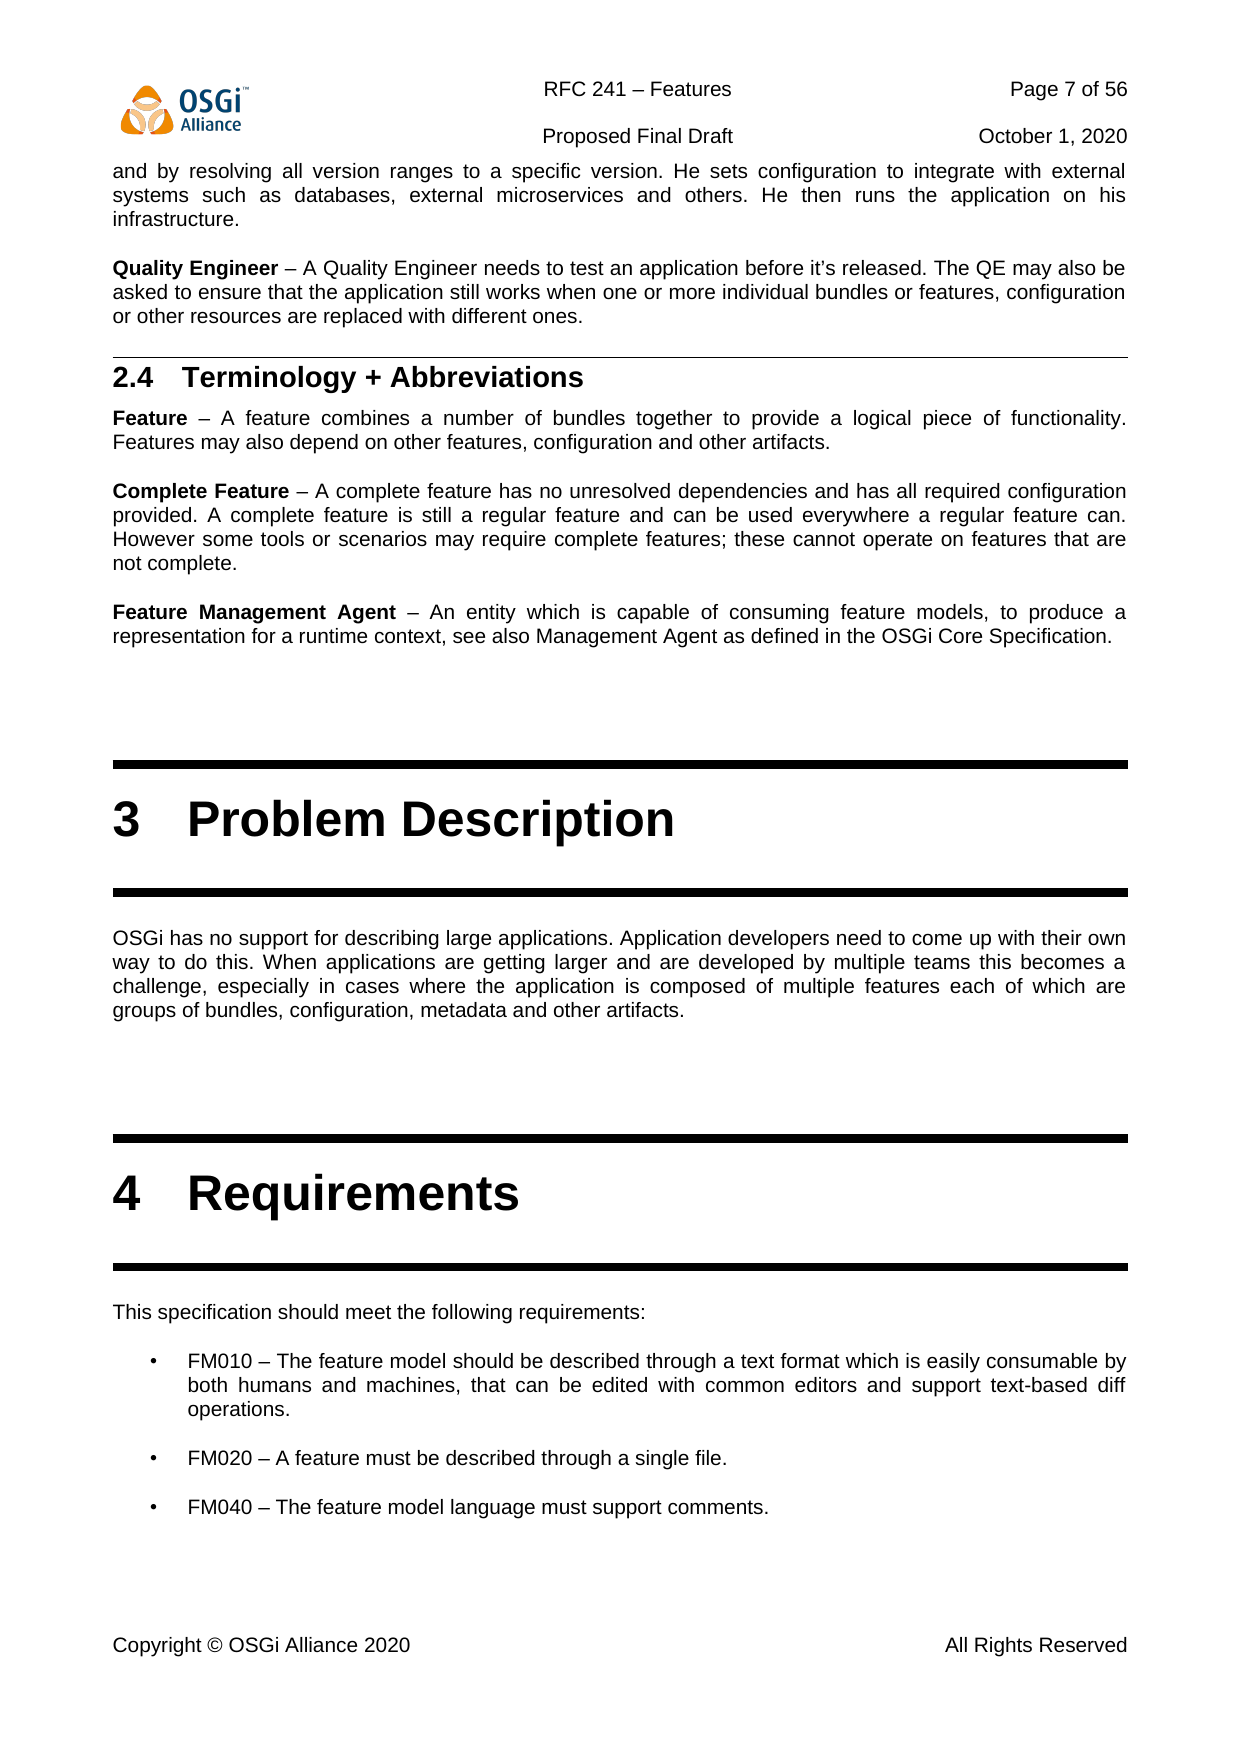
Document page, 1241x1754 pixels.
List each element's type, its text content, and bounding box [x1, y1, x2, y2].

text Quality Engineer – A Quality Engineer needs to test an application before it’s released. The QE may also be asked to ensure that the application still works when one or more individual bundles or features, configuration or other resources are replaced with different ones. [112, 256, 1128, 328]
text Complete Feature – A complete feature has no unresolved dependencies and has all required configuration provided. A complete feature is still a regular feature and can be used everywhere a regular feature can. However some tools or scenarios may require complete features; these cannot operate on features that are not complete. [112, 479, 1128, 575]
list FM040 – The feature model language must support comments. [150, 1495, 1128, 1519]
list FM010 – The feature model should be described through a text format which is easily consumable by both humans and machines, that can be edited with common editors and support text-based diff operations. [150, 1349, 1128, 1421]
text Feature Management Agent – An entity which is capable of consuming feature models, to produce a representation for a runtime context, see also Management Agent as defined in the OSGi Core Specification. [112, 600, 1128, 648]
text Feature – A feature combines a number of bundles together to provide a logical piece of functionality. Features may also depend on other features, configuration and other artifacts. [112, 406, 1128, 454]
text and by resolving all version ranges to a specific version. He sets configuration to integrate with external systems such as databases, external microservices and others. He then runs the application on his infrastructure. [112, 159, 1128, 231]
picture [113, 78, 257, 142]
subtitle Requirements [112, 1135, 1128, 1271]
list FM020 – A feature must be described through a single file. [150, 1446, 1128, 1470]
subtitle Problem Description [112, 761, 1128, 897]
subtitle Terminology + Abbreviations [112, 358, 1128, 393]
text OSGi has no support for describing large applications. Application developers need to come up with their own way to do this. When applications are getting larger and are developed by multiple teams this becomes a challenge, especially in cases where the application is composed of multiple features each of which are groups of bundles, configuration, metadata and other artifacts. [112, 926, 1128, 1022]
text This specification should meet the following requirements: [112, 1300, 1128, 1324]
